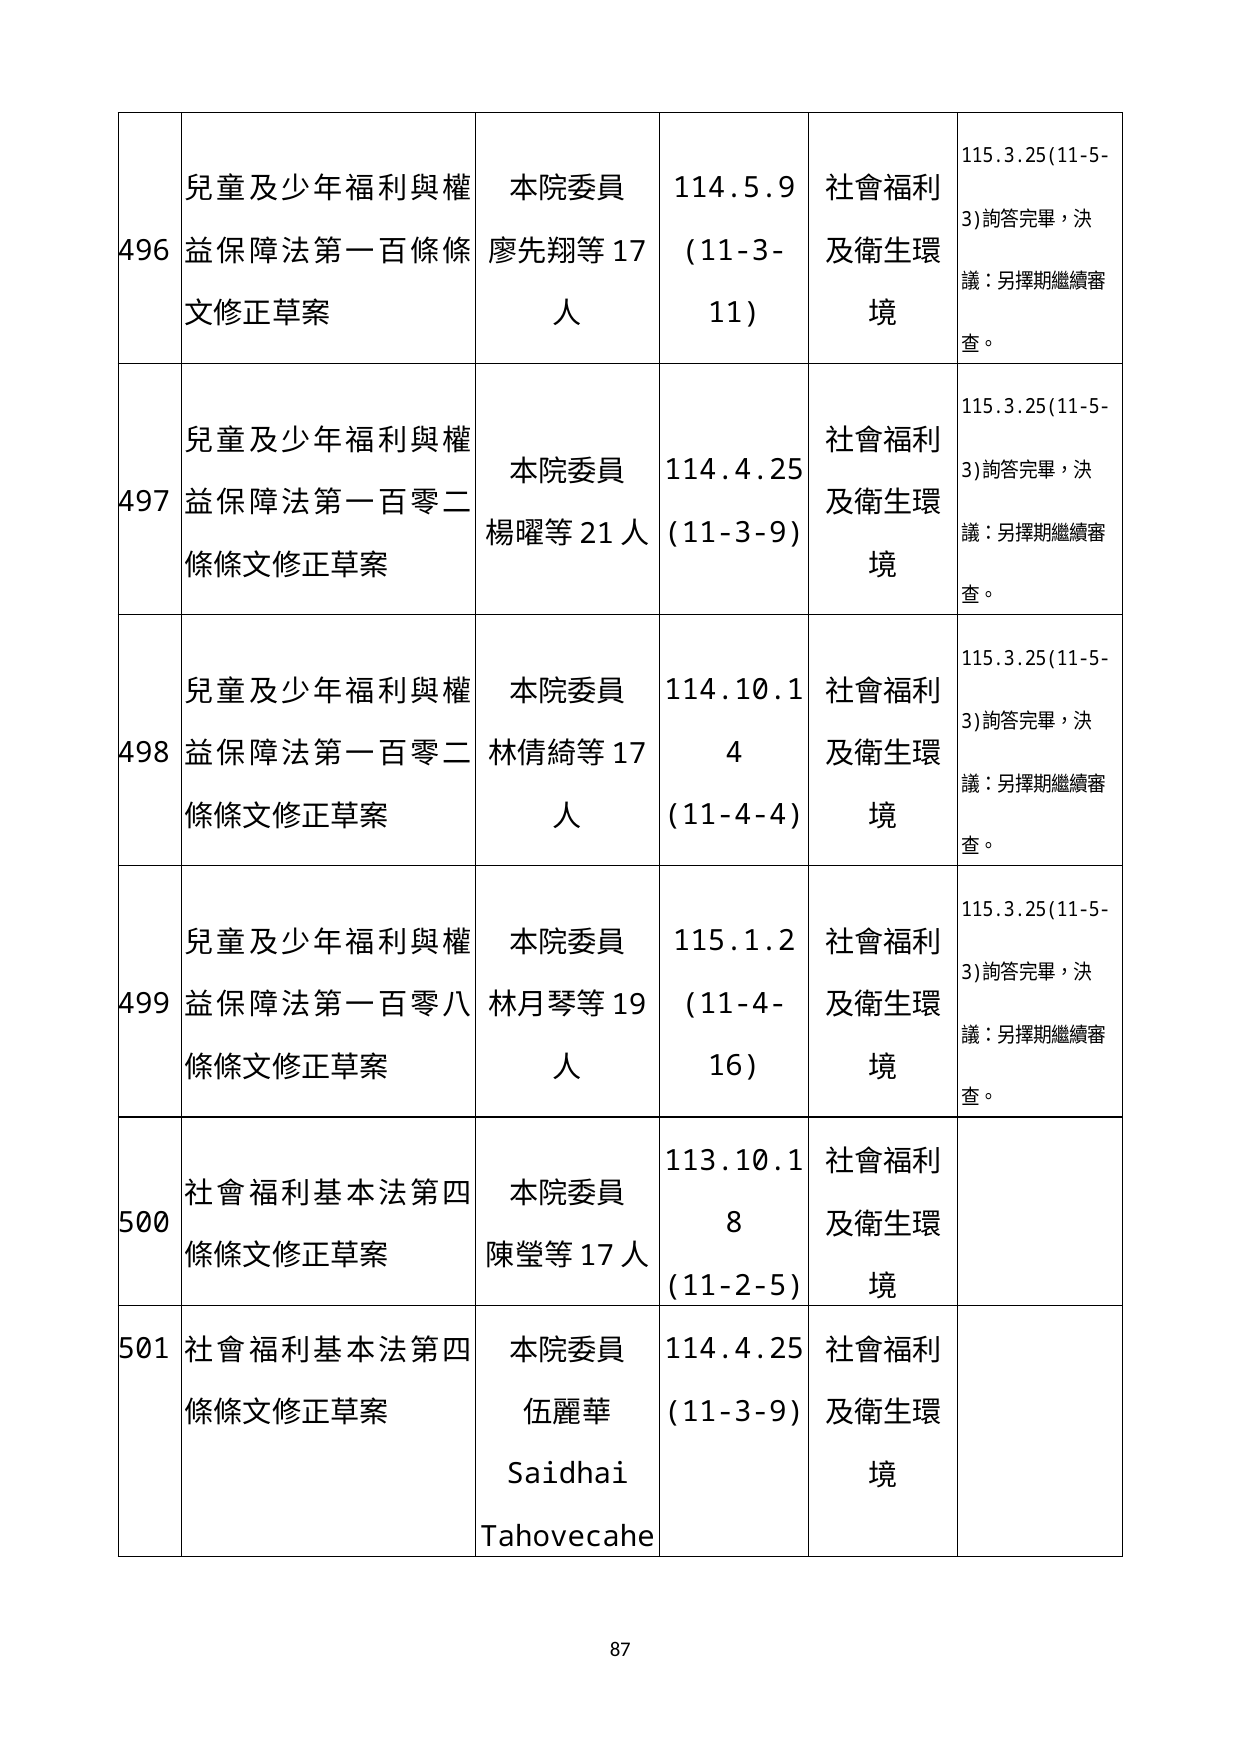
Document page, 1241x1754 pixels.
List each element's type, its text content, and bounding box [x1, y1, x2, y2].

table_cell 115.1.2 (11-4-16) [660, 866, 808, 1116]
table_cell 本院委員 林月琴等19 人 [476, 866, 659, 1116]
table_cell [119, 113, 181, 363]
table_cell 社會福利及衛生環境 [809, 615, 957, 865]
table_cell 115.3.25(11-5-3)詢答完畢，決議：另擇期繼續審查。 [958, 364, 1122, 614]
table_cell 114.5.9 (11-3-11) [660, 113, 808, 363]
table_cell 本院委員 楊曜等21人 [476, 364, 659, 614]
table_cell [958, 1306, 1122, 1556]
table_cell [121, 242, 128, 253]
table_cell 本院委員 林倩綺等17人 [476, 615, 659, 865]
table_cell [958, 1118, 1122, 1305]
table_cell 本院委員 廖先翔等17人 [476, 113, 659, 363]
table_cell 115.3.25(11-5-3)詢答完畢，決議：另擇期繼續審查。 [958, 866, 1122, 1116]
table_cell 兒童及少年福利與權益保障法第一百條條文修正草案 [182, 113, 475, 363]
table_cell 兒童及少年福利與權益保障法第一百零八條條文修正草案 [182, 866, 475, 1116]
table_cell 113.10.18 (11-2-5) [660, 1118, 808, 1305]
table_cell [119, 866, 181, 1116]
table_cell 114.4.25 (11-3-9) [660, 1306, 808, 1556]
table_cell 社會福利及衛生環境 [809, 364, 957, 614]
table_cell 社會福利基本法第四條條文修正草案 [182, 1118, 475, 1305]
table_cell 本院委員 伍麗華Saidhai Tahovecahe [476, 1306, 659, 1556]
table_cell 社會福利及衛生環境 [809, 1118, 957, 1305]
table_cell [119, 364, 181, 614]
table_cell [119, 1118, 181, 1305]
table_cell 兒童及少年福利與權益保障法第一百零二條條文修正草案 [182, 615, 475, 865]
table_cell 社會福利基本法第四條條文修正草案 [182, 1306, 475, 1556]
table_cell 115.3.25(11-5-3)詢答完畢，決議：另擇期繼續審查。 [958, 615, 1122, 865]
table_cell 兒童及少年福利與權益保障法第一百零二條條文修正草案 [182, 364, 475, 614]
table_cell 115.3.25(11-5-3)詢答完畢，決議：另擇期繼續審查。 [958, 113, 1122, 363]
table_cell [121, 493, 128, 504]
table_cell 本院委員 陳瑩等17人 [476, 1118, 659, 1305]
table_cell [121, 744, 128, 755]
table_cell 114.10.14 (11-4-4) [660, 615, 808, 865]
table_cell 114.4.25 (11-3-9) [660, 364, 808, 614]
table_cell 社會福利及衛生環境 [809, 113, 957, 363]
table_cell 社會福利及衛生環境 [809, 866, 957, 1116]
table_cell [121, 995, 128, 1006]
table_cell 社會福利及衛生環境 [809, 1306, 957, 1556]
table_cell [119, 1306, 181, 1556]
table_cell [119, 615, 181, 865]
